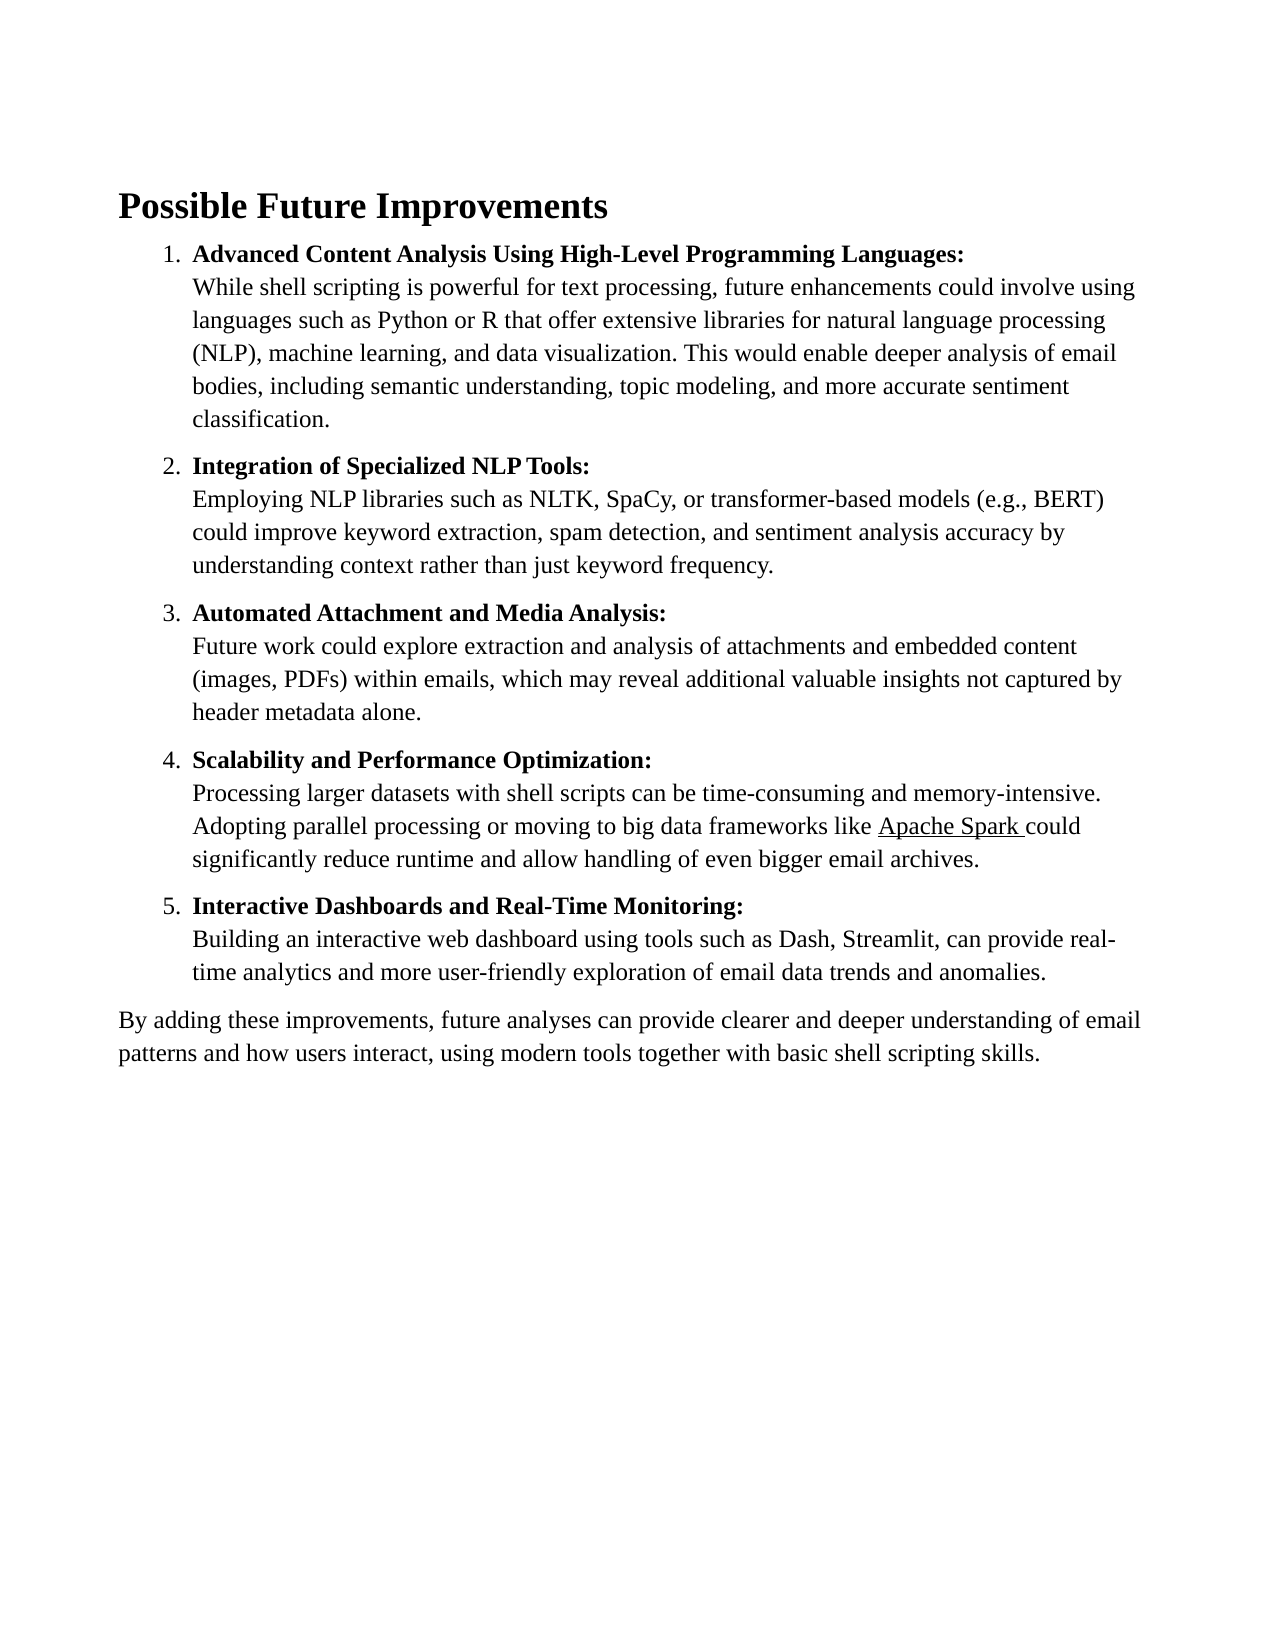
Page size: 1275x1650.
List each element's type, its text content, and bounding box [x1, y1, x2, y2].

text By adding these improvements, future analyses can provide clearer and deeper understanding of email patterns and how users interact, using modern tools together with basic shell scripting skills. [118, 1005, 1157, 1067]
subtitle Possible Future Improvements [118, 183, 1157, 226]
list Automated Attachment and Media Analysis: Future work could explore extraction and analysis of attachments and embedded content (images, PDFs) within emails, which may reveal additional valuable insights not captured by header metadata alone. [162, 598, 1157, 726]
list Advanced Content Analysis Using High-Level Programming Languages: While shell scripting is powerful for text processing, future enhancements could involve using languages such as Python or R that offer extensive libraries for natural language processing (NLP), machine learning, and data visualization. This would enable deeper analysis of email bodies, including semantic understanding, topic modeling, and more accurate sentiment classification. [162, 239, 1157, 432]
list Integration of Specialized NLP Tools: Employing NLP libraries such as NLTK, SpaCy, or transformer-based models (e.g., BERT) could improve keyword extraction, spam detection, and sentiment analysis accuracy by understanding context rather than just keyword frequency. [162, 451, 1157, 579]
list Scalability and Performance Optimization: Processing larger datasets with shell scripts can be time-consuming and memory-intensive. Adopting parallel processing or moving to big data frameworks like Apache Spark could significantly reduce runtime and allow handling of even bigger email archives. [162, 745, 1157, 872]
list Interactive Dashboards and Real-Time Monitoring: Building an interactive web dashboard using tools such as Dash, Streamlit, can provide real-time analytics and more user-friendly exploration of email data trends and anomalies. [162, 891, 1157, 986]
